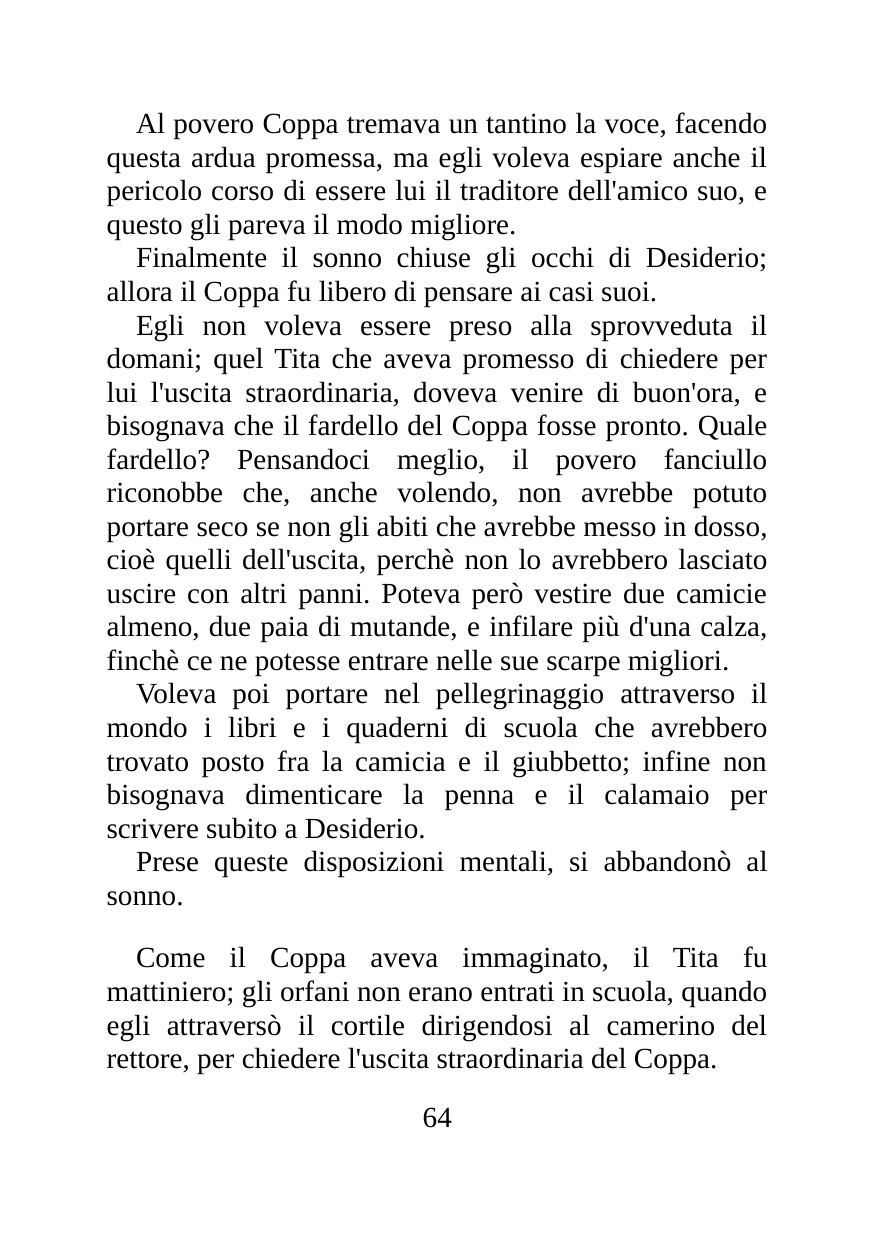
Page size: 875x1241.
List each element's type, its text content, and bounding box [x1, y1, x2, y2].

text Egli non voleva essere preso alla sprovveduta il domani; quel Tita che aveva promesso di chiedere per lui l'uscita straordinaria, doveva venire di buon'ora, e bisognava che il fardello del Coppa fosse pronto. Quale fardello? Pensandoci meglio, il povero fanciullo riconobbe che, anche volendo, non avrebbe potuto portare seco se non gli abiti che avrebbe messo in dosso, cioè quelli dell'uscita, perchè non lo avrebbero lasciato uscire con altri panni. Poteva però vestire due camicie almeno, due paia di mutande, e infilare più d'una calza, finchè ce ne potesse entrare nelle sue scarpe migliori. [106, 308, 768, 677]
text Voleva poi portare nel pellegrinaggio attraverso il mondo i libri e i quaderni di scuola che avrebbero trovato posto fra la camicia e il giubbetto; infine non bisognava dimenticare la penna e il calamaio per scrivere subito a Desiderio. [106, 677, 768, 844]
text Prese queste disposizioni mentali, si abbandonò al sonno. [106, 844, 768, 911]
text Finalmente il sonno chiuse gli occhi di Desiderio; allora il Coppa fu libero di pensare ai casi suoi. [106, 241, 768, 308]
text Al povero Coppa tremava un tantino la voce, facendo questa ardua promessa, ma egli voleva espiare anche il pericolo corso di essere lui il traditore dell'amico suo, e questo gli pareva il modo migliore. [106, 106, 768, 241]
text Come il Coppa aveva immaginato, il Tita fu mattiniero; gli orfani non erano entrati in scuola, quando egli attraversò il cortile dirigendosi al camerino del rettore, per chiedere l'uscita straordinaria del Coppa. [106, 941, 768, 1075]
